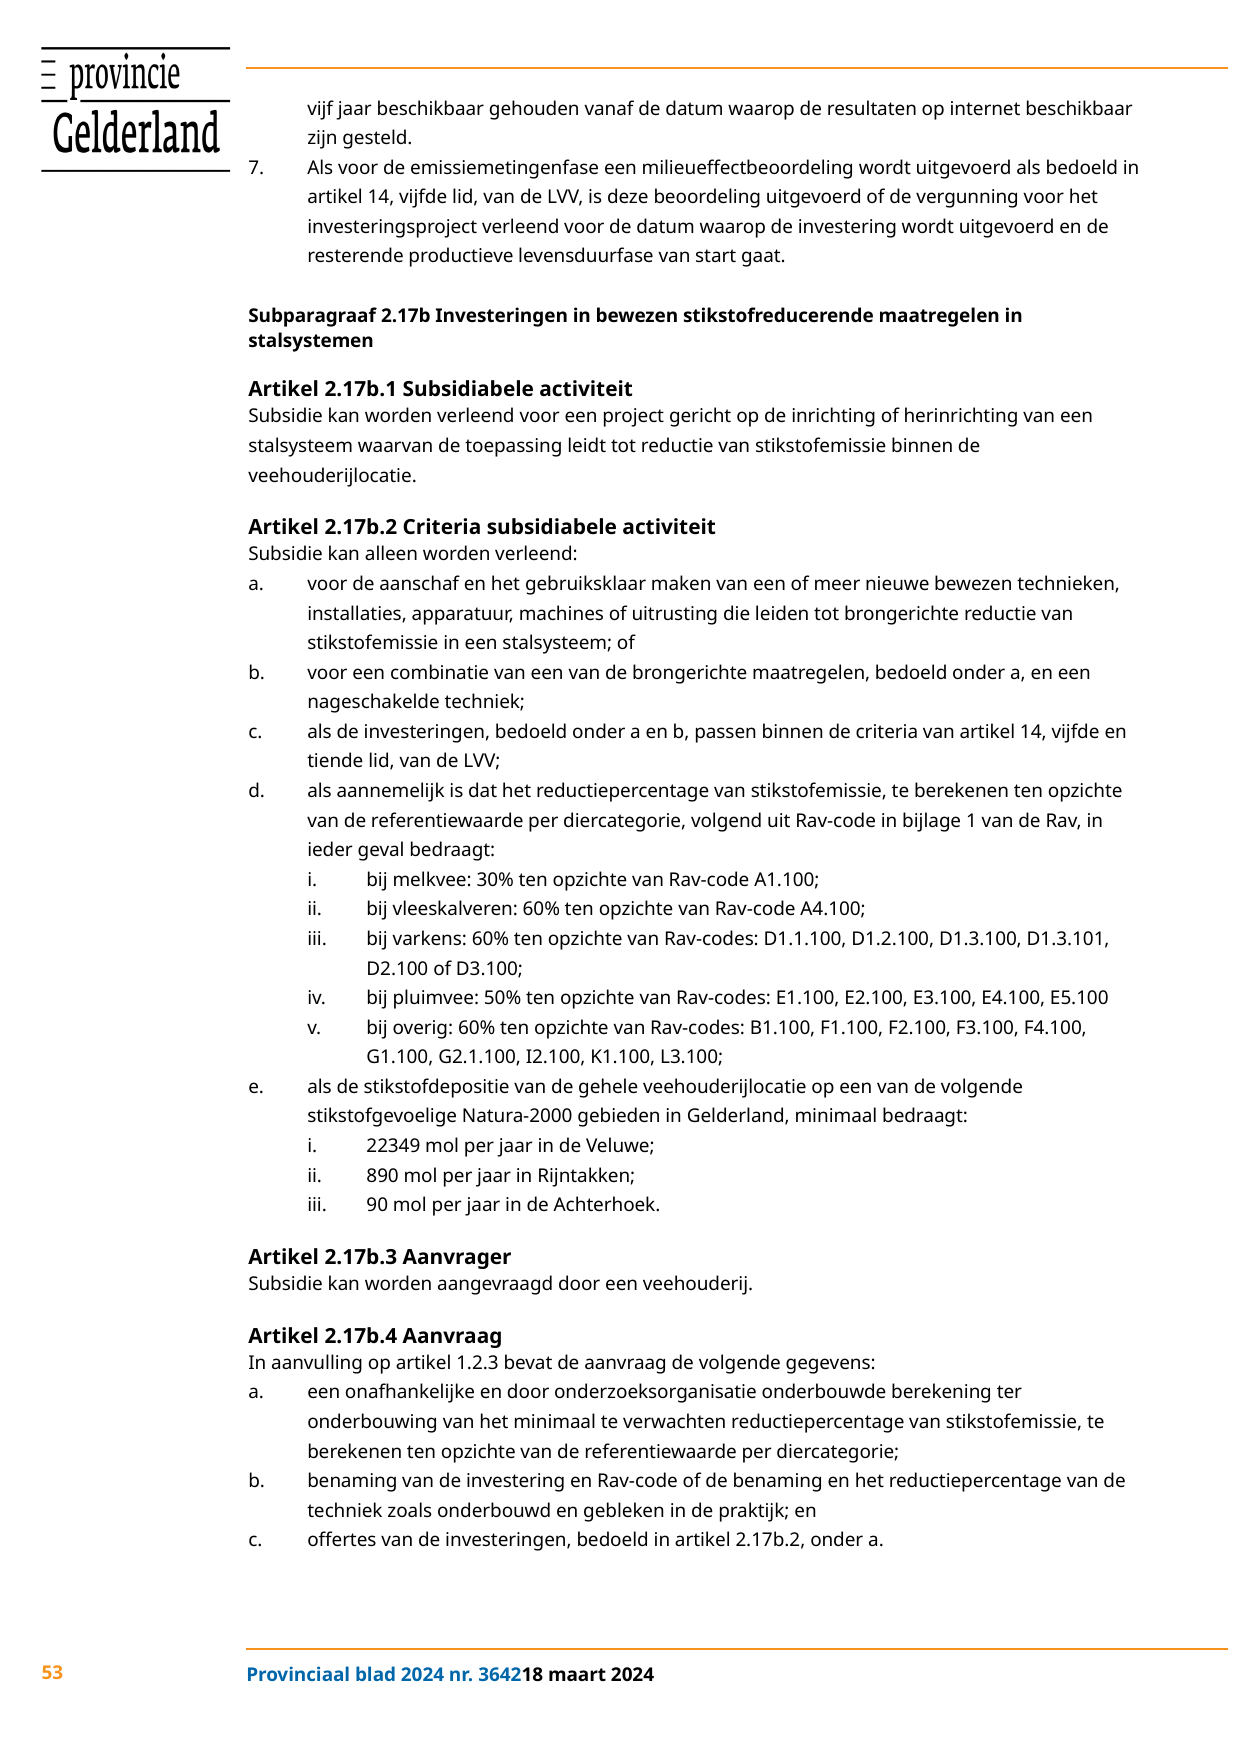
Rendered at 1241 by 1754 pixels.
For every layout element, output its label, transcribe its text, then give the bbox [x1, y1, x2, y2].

list offertes van de investeringen, bedoeld in artikel 2.17b.2, onder a. [248, 1527, 1152, 1552]
list als aannemelijk is dat het reductiepercentage van stikstofemissie, te berekenen ten opzichte van de referentiewaarde per diercategorie, volgend uit Rav-code in bijlage 1 van de Rav, in ieder geval bedraagt: [248, 777, 1152, 862]
list Als voor de emissiemetingenfase een milieueffectbeoordeling wordt uitgevoerd als bedoeld in artikel 14, vijfde lid, van de LVV, is deze beoordeling uitgevoerd of de vergunning voor het investeringsproject verleend voor de datum waarop de investering wordt uitgevoerd en de resterende productieve levensduurfase van start gaat. [248, 154, 1152, 268]
list voor een combinatie van een van de brongerichte maatregelen, bedoeld onder a, en een nageschakelde techniek; [248, 659, 1152, 714]
list 890 mol per jaar in Rijntakken; [307, 1162, 1152, 1188]
list vijf jaar beschikbaar gehouden vanaf de datum waarop de resultaten op internet beschikbaar zijn gesteld. [248, 95, 1152, 150]
list bij overig: 60% ten opzichte van Rav-codes: B1.100, F1.100, F2.100, F3.100, F4.100, G1.100, G2.1.100, I2.100, K1.100, L3.100; [307, 1014, 1152, 1069]
list bij melkvee: 30% ten opzichte van Rav-code A1.100; [307, 866, 1152, 892]
list 90 mol per jaar in de Achterhoek. [307, 1191, 1152, 1217]
text Subsidie kan alleen worden verleend: [248, 541, 1152, 566]
list als de investeringen, bedoeld onder a en b, passen binnen de criteria van artikel 14, vijfde en tiende lid, van de LVV; [248, 718, 1152, 773]
text In aanvulling op artikel 1.2.3 bevat de aanvraag de volgende gegevens: [248, 1349, 1152, 1375]
text Artikel 2.17b.1 Subsidiabele activiteit [248, 374, 1152, 403]
list benaming van de investering en Rav-code of de benaming en het reductiepercentage van de techniek zoals onderbouwd en gebleken in de praktijk; en [248, 1467, 1152, 1523]
text Artikel 2.17b.4 Aanvraag [248, 1321, 1152, 1349]
list bij pluimvee: 50% ten opzichte van Rav-codes: E1.100, E2.100, E3.100, E4.100, E5.100 [307, 984, 1152, 1010]
list bij varkens: 60% ten opzichte van Rav-codes: D1.1.100, D1.2.100, D1.3.100, D1.3.101, D2.100 of D3.100; [307, 925, 1152, 981]
picture [41, 47, 231, 172]
list 22349 mol per jaar in de Veluwe; [307, 1132, 1152, 1158]
text Subparagraaf 2.17b Investeringen in bewezen stikstofreducerende maatregelen in stalsystemen [248, 302, 1152, 353]
text Subsidie kan worden verleend voor een project gericht op de inrichting of herinrichting van een stalsysteem waarvan de toepassing leidt tot reductie van stikstofemissie binnen de veehouderijlocatie. [248, 403, 1152, 487]
list als de stikstofdepositie van de gehele veehouderijlocatie op een van de volgende stikstofgevoelige Natura-2000 gebieden in Gelderland, minimaal bedraagt: [248, 1073, 1152, 1128]
text Subsidie kan worden aangevraagd door een veehouderij. [248, 1270, 1152, 1296]
list bij vleeskalveren: 60% ten opzichte van Rav-code A4.100; [307, 896, 1152, 921]
list voor de aanschaf en het gebruiksklaar maken van een of meer nieuwe bewezen technieken, installaties, apparatuur, machines of uitrusting die leiden tot brongerichte reductie van stikstofemissie in een stalsysteem; of [248, 570, 1152, 655]
text Artikel 2.17b.3 Aanvrager [248, 1242, 1152, 1270]
list een onafhankelijke en door onderzoeksorganisatie onderbouwde berekening ter onderbouwing van het minimaal te verwachten reductiepercentage van stikstofemissie, te berekenen ten opzichte van de referentiewaarde per diercategorie; [248, 1379, 1152, 1464]
text Artikel 2.17b.2 Criteria subsidiabele activiteit [248, 512, 1152, 541]
